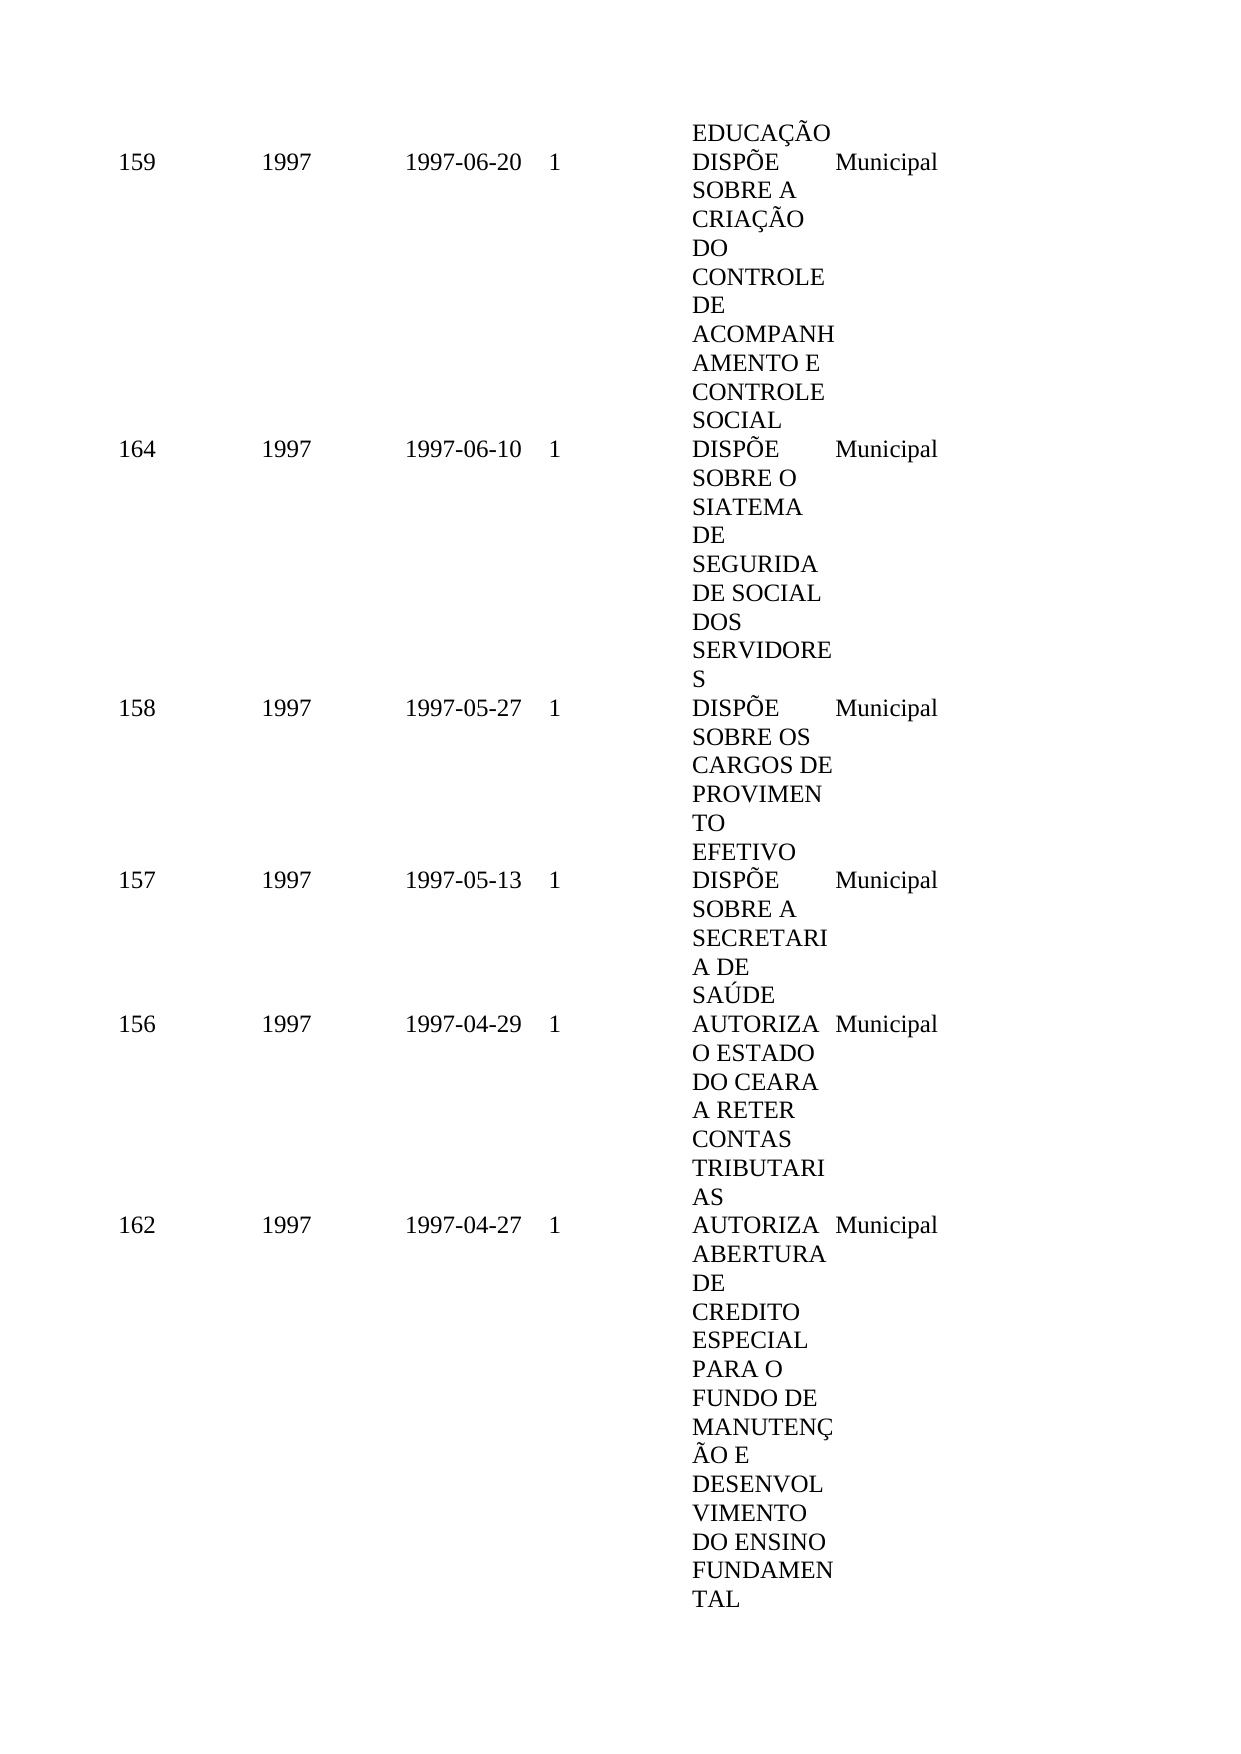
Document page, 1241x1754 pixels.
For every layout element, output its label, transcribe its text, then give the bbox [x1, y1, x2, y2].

table_cell [548, 118, 692, 147]
table_cell 1997 [261, 147, 405, 434]
table_cell [979, 1009, 1122, 1211]
table_cell 164 [118, 434, 261, 693]
table_cell 1997 [261, 693, 405, 866]
table_cell 162 [118, 1211, 261, 1613]
table_cell 1997-05-27 [405, 693, 548, 866]
table_cell 1997-05-13 [405, 866, 548, 1009]
table_cell 1997-04-29 [405, 1009, 548, 1211]
table_cell [979, 147, 1122, 434]
table_cell [261, 118, 405, 147]
table_cell 1997-06-20 [405, 147, 548, 434]
table_cell 1 [548, 1009, 692, 1211]
table_cell [405, 118, 548, 147]
table_cell AUTORIZA ABERTURA DE CREDITO ESPECIAL PARA O FUNDO DE MANUTENÇÃO E DESENVOLVIMENTO DO ENSINO FUNDAMENTAL [692, 1211, 835, 1613]
table_cell 1997-06-10 [405, 434, 548, 693]
table_cell DISPÕE SOBRE O SIATEMA DE SEGURIDADE SOCIAL DOS SERVIDORES [692, 434, 835, 693]
table_cell 1 [548, 434, 692, 693]
table_cell 156 [118, 1009, 261, 1211]
table_cell Municipal [835, 434, 979, 693]
table_cell 1997-04-27 [405, 1211, 548, 1613]
table_cell [835, 118, 979, 147]
table_cell EDUCAÇÃO [692, 118, 835, 147]
table_cell Municipal [835, 693, 979, 866]
table_cell AUTORIZA O ESTADO DO CEARA A RETER CONTAS TRIBUTARIAS [692, 1009, 835, 1211]
table_cell Municipal [835, 1211, 979, 1613]
table_cell 1 [548, 1211, 692, 1613]
table_cell Municipal [835, 1009, 979, 1211]
table_cell 1 [548, 866, 692, 1009]
table_cell 157 [118, 866, 261, 1009]
table_cell 158 [118, 693, 261, 866]
table_cell [979, 866, 1122, 1009]
table_cell 1997 [261, 1211, 405, 1613]
table_cell 1997 [261, 866, 405, 1009]
table_cell [979, 1211, 1122, 1613]
table_cell Municipal [835, 147, 979, 434]
table_cell [118, 118, 261, 147]
table_cell DISPÕE SOBRE A SECRETARIA DE SAÚDE [692, 866, 835, 1009]
table_cell Municipal [835, 866, 979, 1009]
table_cell 1 [548, 147, 692, 434]
table_cell [979, 434, 1122, 693]
table_cell 1 [548, 693, 692, 866]
table_cell [979, 693, 1122, 866]
table_cell DISPÕE SOBRE A CRIAÇÃO DO CONTROLE DE ACOMPANHAMENTO E CONTROLE SOCIAL [692, 147, 835, 434]
table_cell 159 [118, 147, 261, 434]
table_cell [979, 118, 1122, 147]
table_cell 1997 [261, 1009, 405, 1211]
table_cell DISPÕE SOBRE OS CARGOS DE PROVIMENTO EFETIVO [692, 693, 835, 866]
table_cell 1997 [261, 434, 405, 693]
